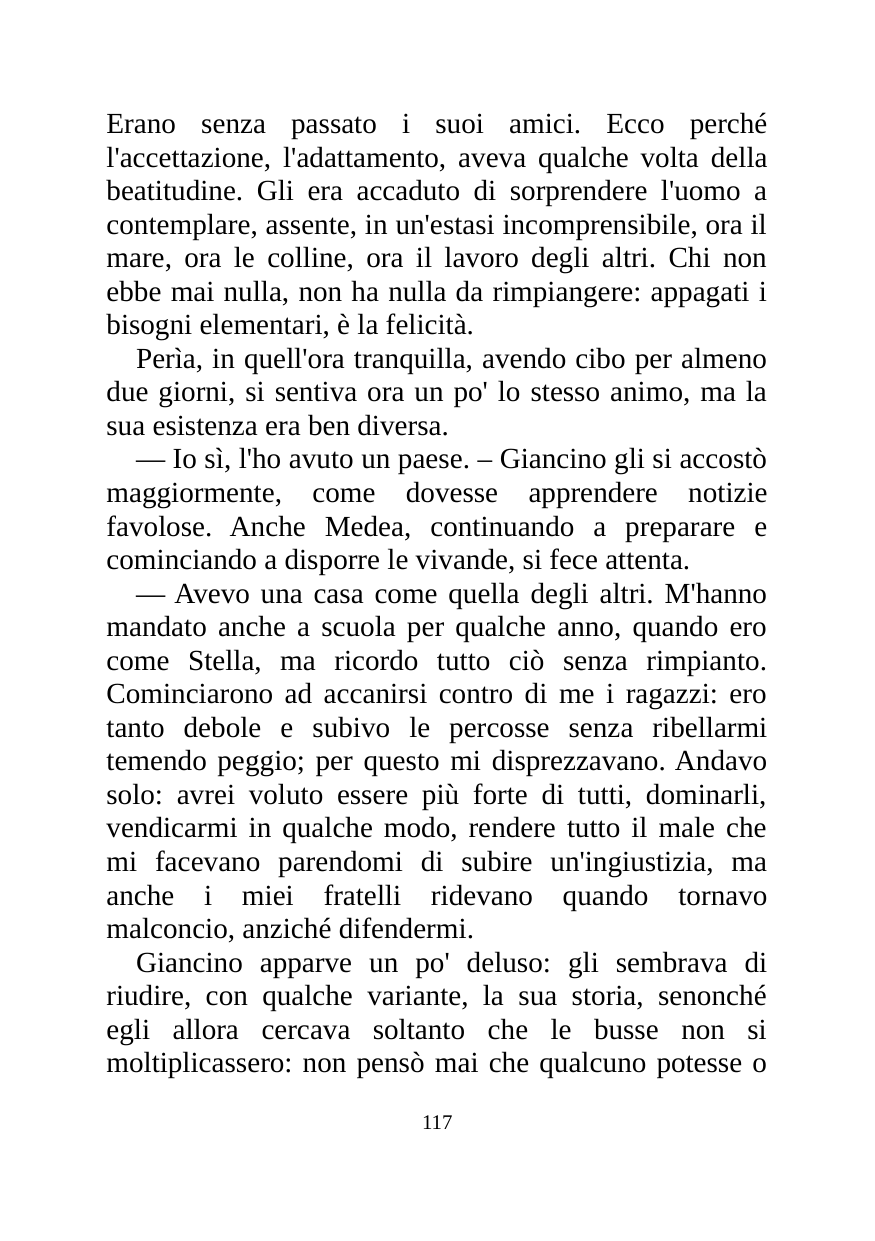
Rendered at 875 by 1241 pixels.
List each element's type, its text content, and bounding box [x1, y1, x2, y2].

text Perìa, in quell'ora tranquilla, avendo cibo per almeno due giorni, si sentiva ora un po' lo stesso animo, ma la sua esistenza era ben diversa. [106, 341, 768, 442]
text — Avevo una casa come quella degli altri. M'hanno mandato anche a scuola per qualche anno, quando ero come Stella, ma ricordo tutto ciò senza rimpianto. Cominciarono ad accanirsi contro di me i ragazzi: ero tanto debole e subivo le percosse senza ribellarmi temendo peggio; per questo mi disprezzavano. Andavo solo: avrei voluto essere più forte di tutti, dominarli, vendicarmi in qualche modo, rendere tutto il male che mi facevano parendomi di subire un'ingiustizia, ma anche i miei fratelli ridevano quando tornavo malconcio, anziché difendermi. [106, 576, 768, 945]
text — Io sì, l'ho avuto un paese. – Giancino gli si accostò maggiormente, come dovesse apprendere notizie favolose. Anche Medea, continuando a preparare e cominciando a disporre le vivande, si fece attenta. [106, 442, 768, 576]
text Erano senza passato i suoi amici. Ecco perché l'accettazione, l'adattamento, aveva qualche volta della beatitudine. Gli era accaduto di sorprendere l'uomo a contemplare, assente, in un'estasi incomprensibile, ora il mare, ora le colline, ora il lavoro degli altri. Chi non ebbe mai nulla, non ha nulla da rimpiangere: appagati i bisogni elementari, è la felicità. [106, 106, 768, 341]
text Giancino apparve un po' deluso: gli sembrava di riudire, con qualche variante, la sua storia, senonché egli allora cercava soltanto che le busse non si moltiplicassero: non pensò mai che qualcuno potesse o [106, 945, 768, 1079]
